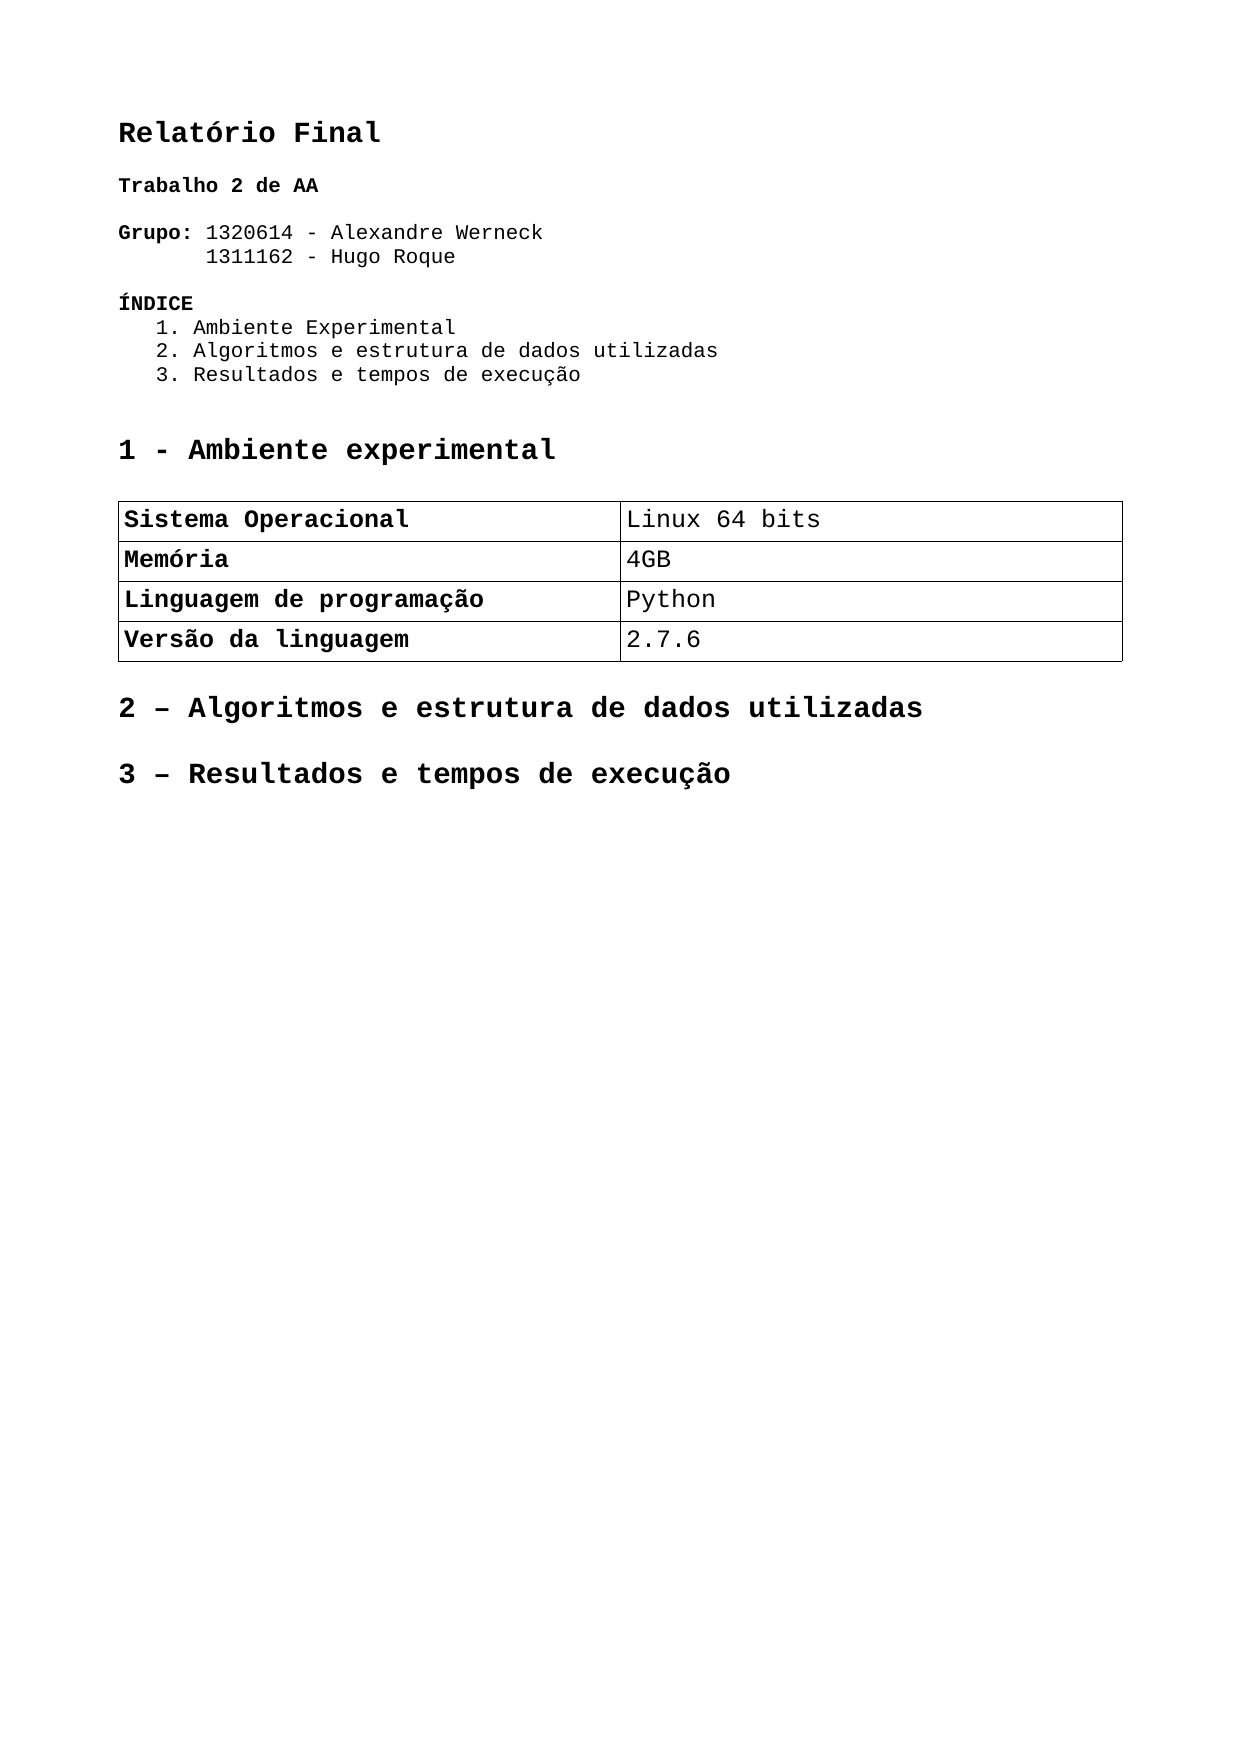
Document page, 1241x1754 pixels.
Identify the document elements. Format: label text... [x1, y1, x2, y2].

table_cell 4GB [621, 542, 1122, 581]
table_cell Python [621, 582, 1122, 621]
text 1 - Ambiente experimental [118, 435, 1122, 468]
list Ambiente Experimental [156, 317, 1122, 340]
table_cell Versão da linguagem [119, 622, 620, 661]
text Trabalho 2 de AA [118, 175, 1122, 198]
text Relatório Final [118, 118, 1122, 151]
table_header Sistema Operacional [119, 502, 620, 541]
table_cell 2.7.6 [621, 622, 1122, 661]
text ÍNDICE [118, 293, 1122, 317]
table_header Linux 64 bits [621, 502, 1122, 541]
text 3 – Resultados e tempos de execução [118, 760, 1122, 793]
text 1311162 - Hugo Roque [118, 246, 1122, 269]
table_cell Memória [119, 542, 620, 581]
text 2 – Algoritmos e estrutura de dados utilizadas [118, 694, 1122, 727]
text Grupo: 1320614 - Alexandre Werneck [118, 222, 1122, 246]
table_cell Linguagem de programação [119, 582, 620, 621]
list Resultados e tempos de execução [156, 364, 1122, 388]
list Algoritmos e estrutura de dados utilizadas [156, 340, 1122, 364]
